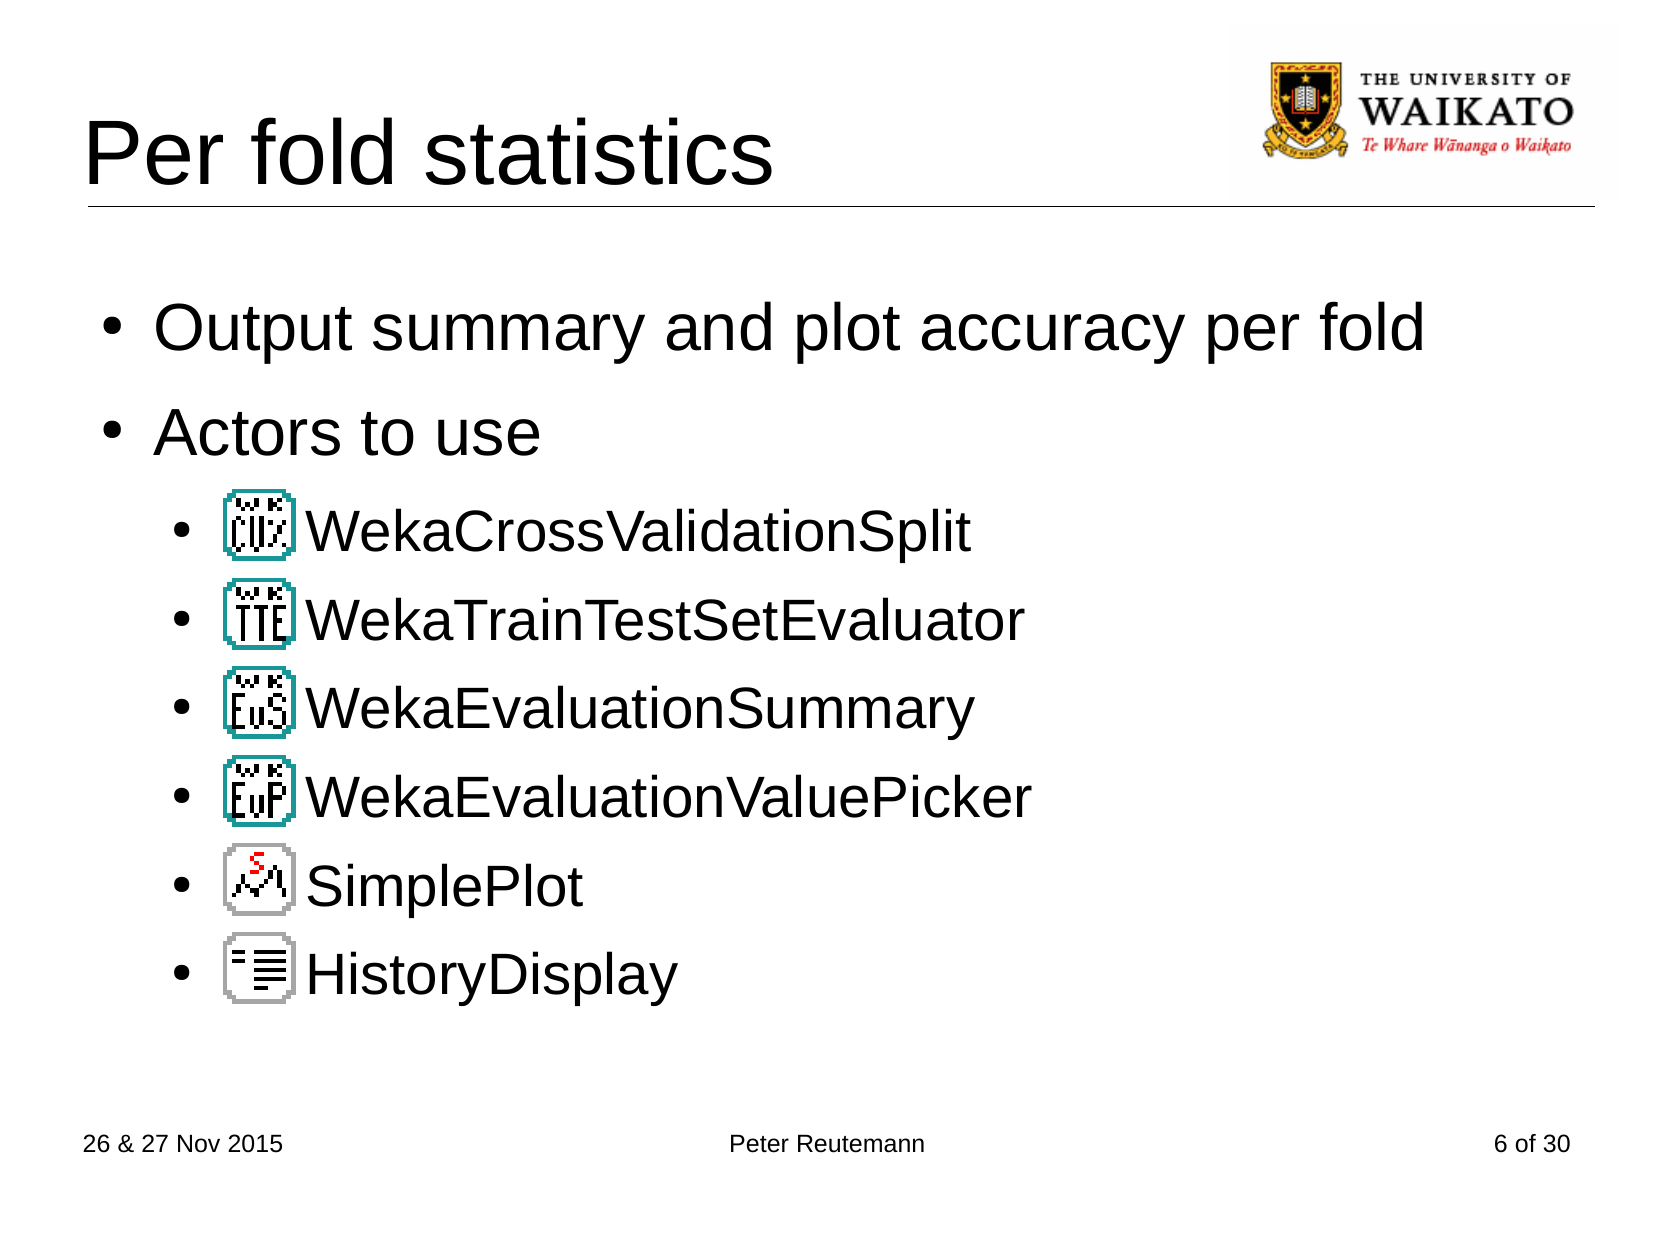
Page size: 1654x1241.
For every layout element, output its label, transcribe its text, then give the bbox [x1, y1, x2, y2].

picture [223, 843, 296, 916]
picture [223, 578, 296, 650]
picture [223, 489, 296, 561]
picture [223, 755, 296, 827]
list Output summary and plot accuracy per fold Actors to use WekaCrossValidationSplit WekaTrainTestSetEvaluator WekaEvaluationSummary WekaEvaluationValuePicker SimplePlot HistoryDisplay [82, 290, 1571, 1010]
picture [1228, 24, 1619, 201]
picture [223, 932, 296, 1004]
picture [223, 666, 296, 739]
title Per fold statistics [82, 49, 1571, 257]
